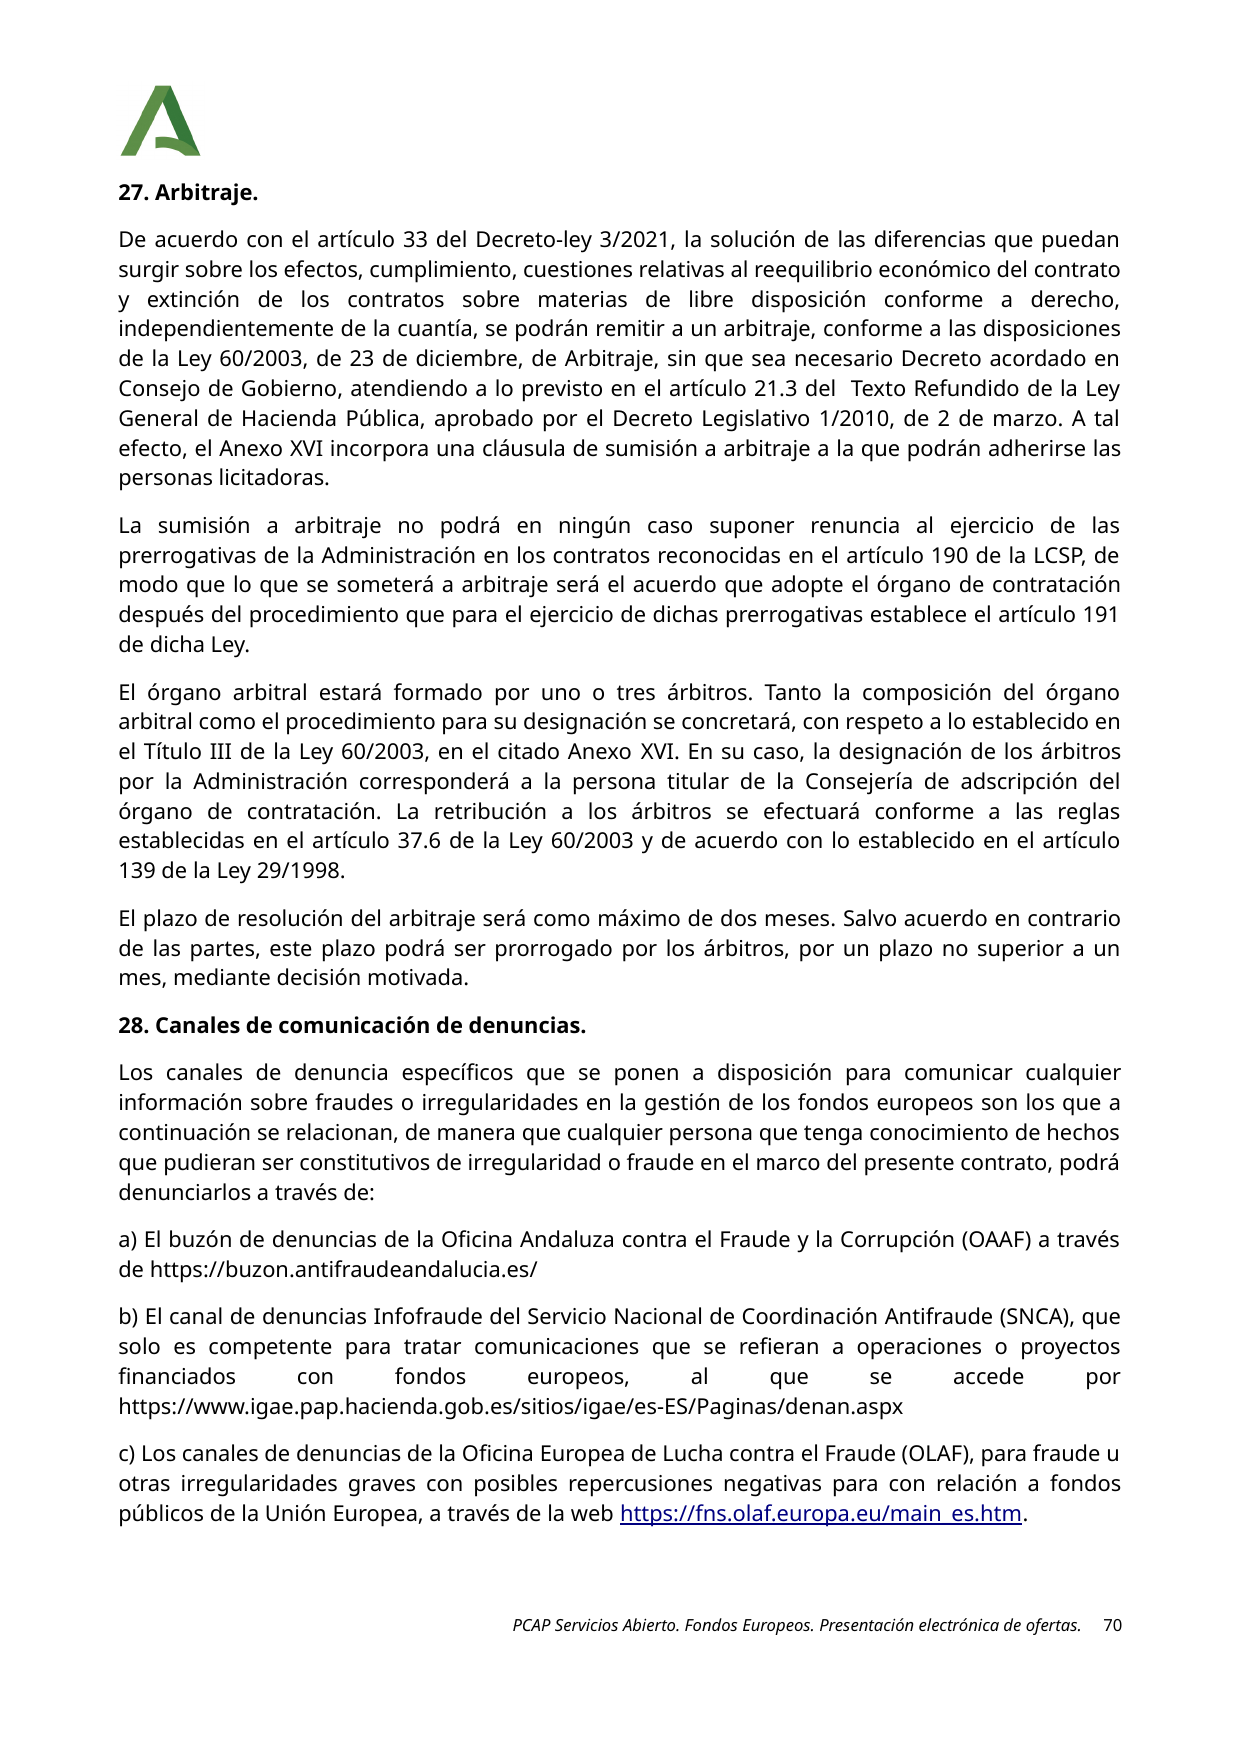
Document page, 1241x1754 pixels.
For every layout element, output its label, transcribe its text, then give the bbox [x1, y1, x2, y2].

text b) El canal de denuncias Infofraude del Servicio Nacional de Coordinación Antifraude (SNCA), que solo es competente para tratar comunicaciones que se refieran a operaciones o proyectos financiados con fondos europeos, al que se accede por https://www.igae.pap.hacienda.gob.es/sitios/igae/es-ES/Paginas/denan.aspx [118, 1301, 1122, 1421]
text Los canales de denuncia específicos que se ponen a disposición para comunicar cualquier información sobre fraudes o irregularidades en la gestión de los fondos europeos son los que a continuación se relacionan, de manera que cualquier persona que tenga conocimiento de hechos que pudieran ser constitutivos de irregularidad o fraude en el marco del presente contrato, podrá denunciarlos a través de: [118, 1057, 1122, 1206]
text c) Los canales de denuncias de la Oficina Europea de Lucha contra el Fraude (OLAF), para fraude u otras irregularidades graves con posibles repercusiones negativas para con relación a fondos públicos de la Unión Europea, a través de la web https://fns.olaf.europa.eu/main_es.htm. [118, 1438, 1122, 1528]
text a) El buzón de denuncias de la Oficina Andaluza contra el Fraude y la Corrupción (OAAF) a través de https://buzon.antifraudeandalucia.es/ [118, 1224, 1122, 1284]
subtitle 28. Canales de comunicación de denuncias. [118, 1010, 1122, 1040]
text La sumisión a arbitraje no podrá en ningún caso suponer renuncia al ejercicio de las prerrogativas de la Administración en los contratos reconocidas en el artículo 190 de la LCSP, de modo que lo que se someterá a arbitraje será el acuerdo que adopte el órgano de contratación después del procedimiento que para el ejercicio de dichas prerrogativas establece el artículo 191 de dicha Ley. [118, 510, 1122, 659]
text El plazo de resolución del arbitraje será como máximo de dos meses. Salvo acuerdo en contrario de las partes, este plazo podrá ser prorrogado por los árbitros, por un plazo no superior a un mes, mediante decisión motivada. [118, 903, 1122, 992]
text El órgano arbitral estará formado por uno o tres árbitros. Tanto la composición del órgano arbitral como el procedimiento para su designación se concretará, con respeto a lo establecido en el Título III de la Ley 60/2003, en el citado Anexo XVI. En su caso, la designación de los árbitros por la Administración corresponderá a la persona titular de la Consejería de adscripción del órgano de contratación. La retribución a los árbitros se efectuará conforme a las reglas establecidas en el artículo 37.6 de la Ley 60/2003 y de acuerdo con lo establecido en el artículo 139 de la Ley 29/1998. [118, 677, 1122, 885]
text De acuerdo con el artículo 33 del Decreto-ley 3/2021, la solución de las diferencias que puedan surgir sobre los efectos, cumplimiento, cuestiones relativas al reequilibrio económico del contrato y extinción de los contratos sobre materias de libre disposición conforme a derecho, independientemente de la cuantía, se podrán remitir a un arbitraje, conforme a las disposiciones de la Ley 60/2003, de 23 de diciembre, de Arbitraje, sin que sea necesario Decreto acordado en Consejo de Gobierno, atendiendo a lo previsto en el artículo 21.3 del Texto Refundido de la Ley General de Hacienda Pública, aprobado por el Decreto Legislativo 1/2010, de 2 de marzo. A tal efecto, el Anexo XVI incorpora una cláusula de sumisión a arbitraje a la que podrán adherirse las personas licitadoras. [118, 224, 1122, 492]
picture [116, 81, 205, 160]
subtitle 27. Arbitraje. [118, 177, 1122, 206]
